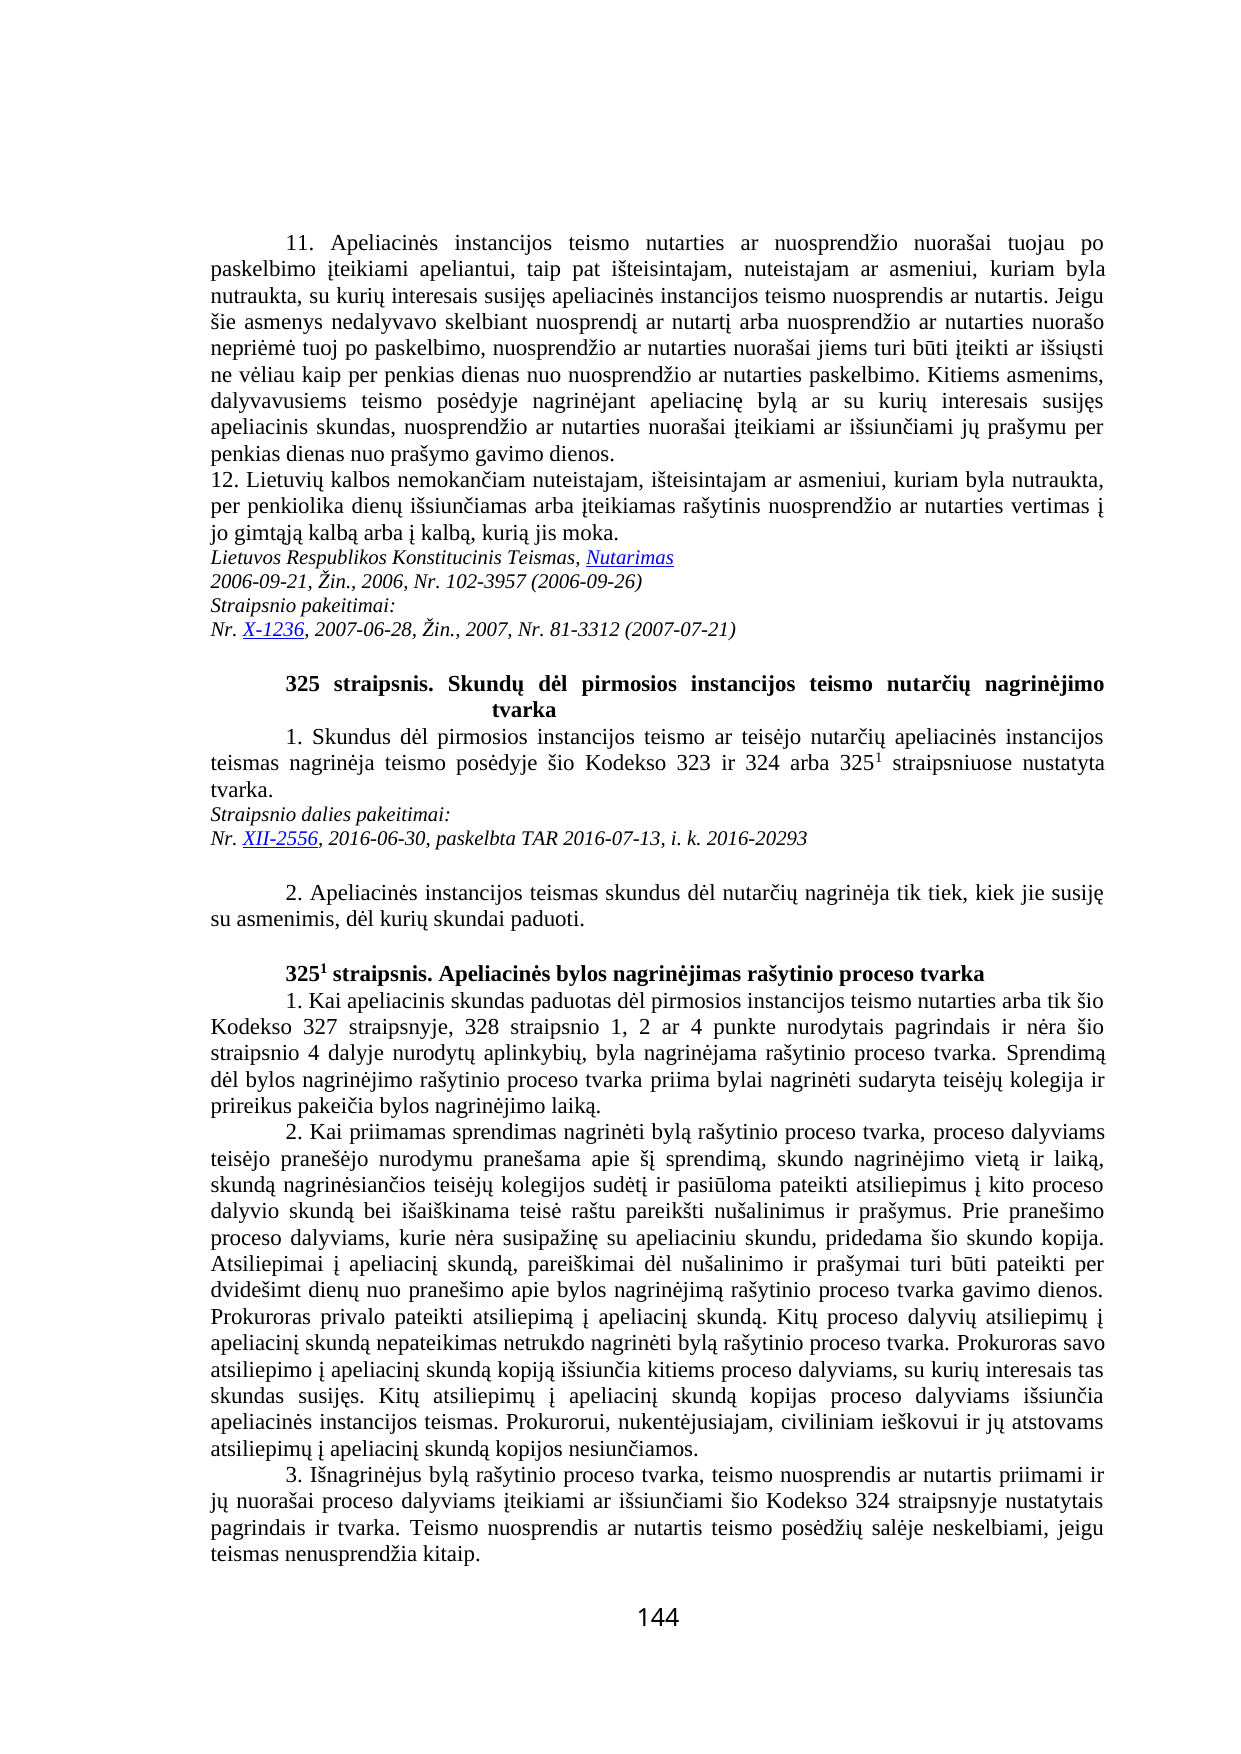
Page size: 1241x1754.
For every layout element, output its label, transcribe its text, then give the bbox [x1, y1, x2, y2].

text Lietuvos Respublikos Konstitucinis Teismas, Nutarimas [210, 545, 1105, 569]
text 1. Skundus dėl pirmosios instancijos teismo ar teisėjo nutarčių apeliacinės instancijos teismas nagrinėja teismo posėdyje šio Kodekso 323 ir 324 arba 3251 straipsniuose nustatyta tvarka. [210, 723, 1105, 802]
text 11. Apeliacinės instancijos teismo nutarties ar nuosprendžio nuorašai tuojau po paskelbimo įteikiami apeliantui, taip pat išteisintajam, nuteistajam ar asmeniui, kuriam byla nutraukta, su kurių interesais susijęs apeliacinės instancijos teismo nuosprendis ar nutartis. Jeigu šie asmenys nedalyvavo skelbiant nuosprendį ar nutartį arba nuosprendžio ar nutarties nuorašo nepriėmė tuoj po paskelbimo, nuosprendžio ar nutarties nuorašai jiems turi būti įteikti ar išsiųsti ne vėliau kaip per penkias dienas nuo nuosprendžio ar nutarties paskelbimo. Kitiems asmenims, dalyvavusiems teismo posėdyje nagrinėjant apeliacinę bylą ar su kurių interesais susijęs apeliacinis skundas, nuosprendžio ar nutarties nuorašai įteikiami ar išsiunčiami jų prašymu per penkias dienas nuo prašymo gavimo dienos. [210, 229, 1105, 466]
text 12. Lietuvių kalbos nemokančiam nuteistajam, išteisintajam ar asmeniui, kuriam byla nutraukta, per penkiolika dienų išsiunčiamas arba įteikiamas rašytinis nuosprendžio ar nutarties vertimas į jo gimtąją kalbą arba į kalbą, kurią jis moka. [210, 466, 1105, 545]
text Straipsnio dalies pakeitimai: [210, 802, 1105, 826]
text 2. Kai priimamas sprendimas nagrinėti bylą rašytinio proceso tvarka, proceso dalyviams teisėjo pranešėjo nurodymu pranešama apie šį sprendimą, skundo nagrinėjimo vietą ir laiką, skundą nagrinėsiančios teisėjų kolegijos sudėtį ir pasiūloma pateikti atsiliepimus į kito proceso dalyvio skundą bei išaiškinama teisė raštu pareikšti nušalinimus ir prašymus. Prie pranešimo proceso dalyviams, kurie nėra susipažinę su apeliaciniu skundu, pridedama šio skundo kopija. Atsiliepimai į apeliacinį skundą, pareiškimai dėl nušalinimo ir prašymai turi būti pateikti per dvidešimt dienų nuo pranešimo apie bylos nagrinėjimą rašytinio proceso tvarka gavimo dienos. Prokuroras privalo pateikti atsiliepimą į apeliacinį skundą. Kitų proceso dalyvių atsiliepimų į apeliacinį skundą nepateikimas netrukdo nagrinėti bylą rašytinio proceso tvarka. Prokuroras savo atsiliepimo į apeliacinį skundą kopiją išsiunčia kitiems proceso dalyviams, su kurių interesais tas skundas susijęs. Kitų atsiliepimų į apeliacinį skundą kopijas proceso dalyviams išsiunčia apeliacinės instancijos teismas. Prokurorui, nukentėjusiajam, civiliniam ieškovui ir jų atstovams atsiliepimų į apeliacinį skundą kopijos nesiunčiamos. [210, 1118, 1105, 1461]
text 2006-09-21, Žin., 2006, Nr. 102-3957 (2006-09-26) [210, 569, 1105, 593]
text 3251 straipsnis. Apeliacinės bylos nagrinėjimas rašytinio proceso tvarka [210, 960, 1105, 987]
text Nr. X-1236, 2007-06-28, Žin., 2007, Nr. 81-3312 (2007-07-21) [210, 617, 1105, 641]
text 1. Kai apeliacinis skundas paduotas dėl pirmosios instancijos teismo nutarties arba tik šio Kodekso 327 straipsnyje, 328 straipsnio 1, 2 ar 4 punkte nurodytais pagrindais ir nėra šio straipsnio 4 dalyje nurodytų aplinkybių, byla nagrinėjama rašytinio proceso tvarka. Sprendimą dėl bylos nagrinėjimo rašytinio proceso tvarka priima bylai nagrinėti sudaryta teisėjų kolegija ir prireikus pakeičia bylos nagrinėjimo laiką. [210, 987, 1105, 1118]
text 3. Išnagrinėjus bylą rašytinio proceso tvarka, teismo nuosprendis ar nutartis priimami ir jų nuorašai proceso dalyviams įteikiami ar išsiunčiami šio Kodekso 324 straipsnyje nustatytais pagrindais ir tvarka. Teismo nuosprendis ar nutartis teismo posėdžių salėje neskelbiami, jeigu teismas nenusprendžia kitaip. [210, 1461, 1105, 1566]
text 325 straipsnis. Skundų dėl pirmosios instancijos teismo nutarčių nagrinėjimo tvarka [285, 670, 1105, 723]
text Nr. XII-2556, 2016-06-30, paskelbta TAR 2016-07-13, i. k. 2016-20293 [210, 826, 1105, 850]
text Straipsnio pakeitimai: [210, 593, 1105, 617]
text 2. Apeliacinės instancijos teismas skundus dėl nutarčių nagrinėja tik tiek, kiek jie susiję su asmenimis, dėl kurių skundai paduoti. [210, 879, 1105, 932]
